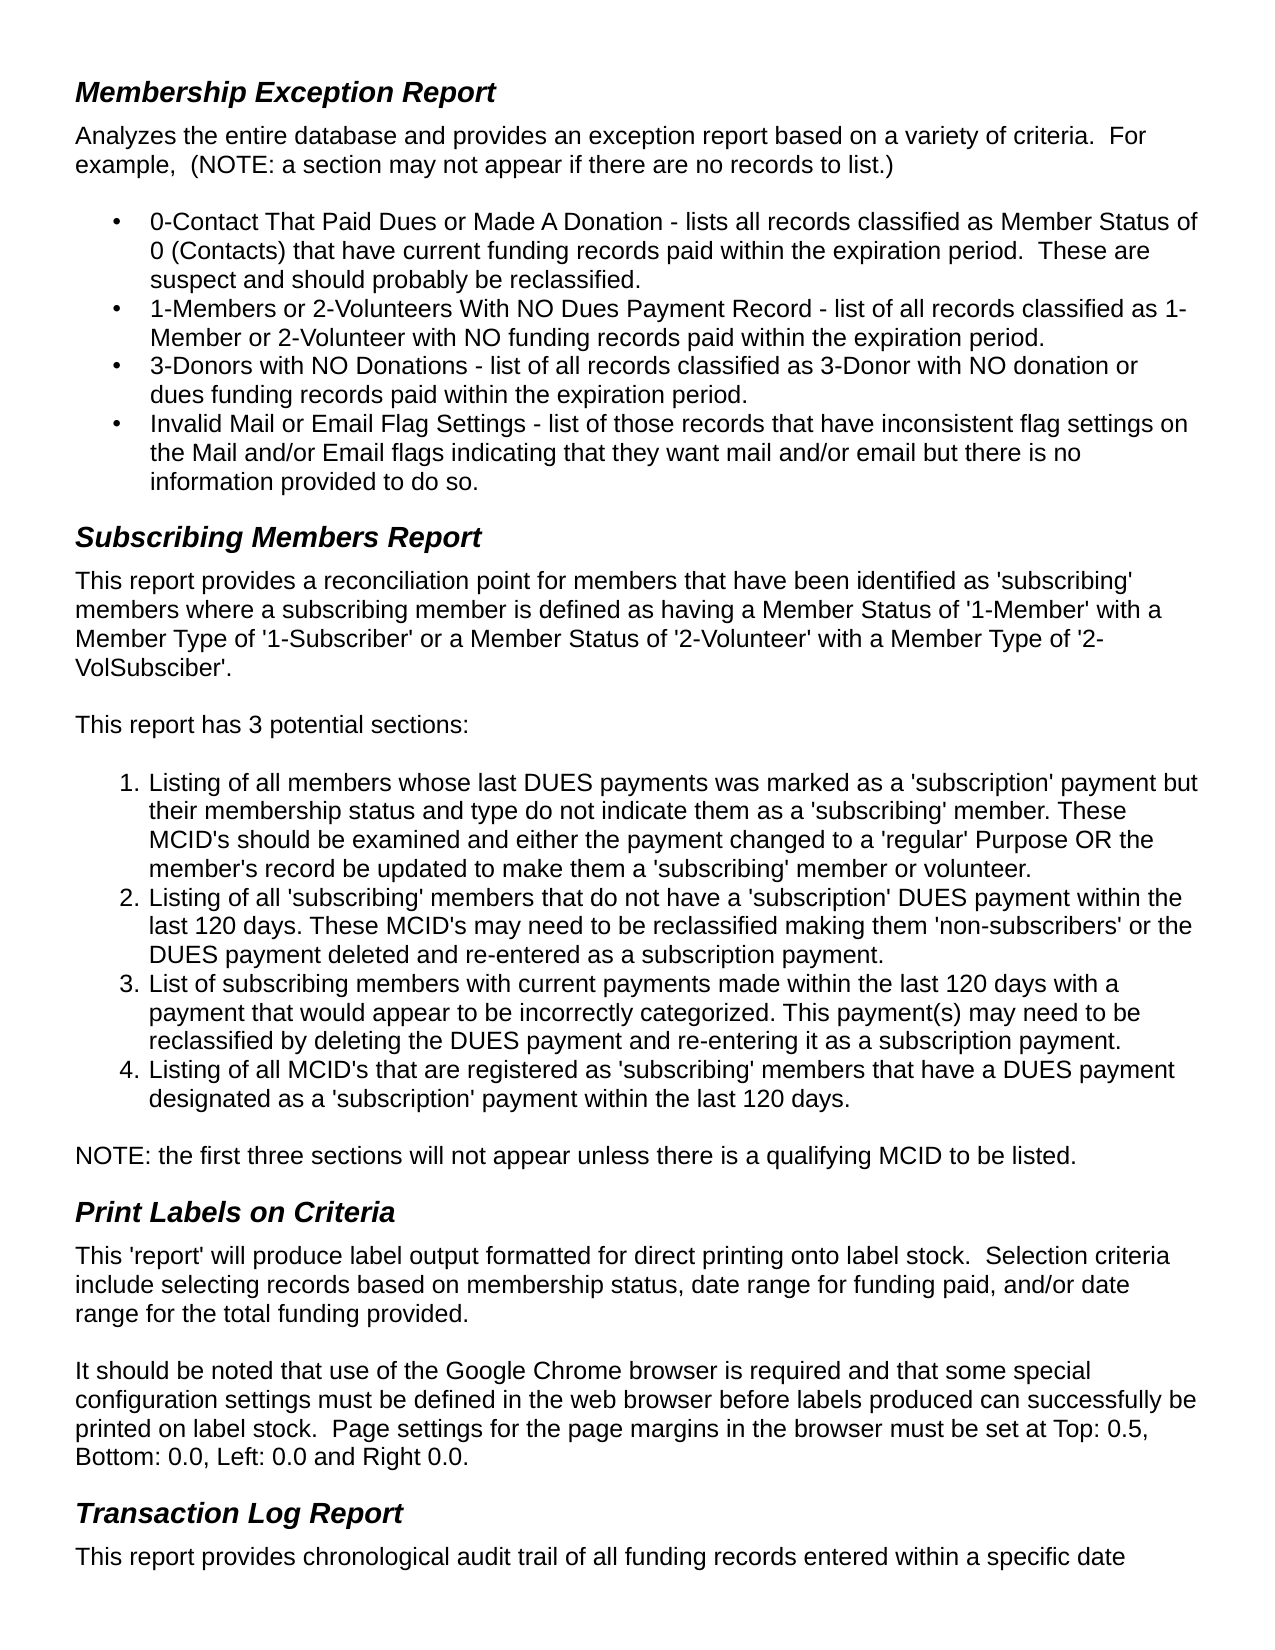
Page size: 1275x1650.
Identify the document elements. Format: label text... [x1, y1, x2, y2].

text Analyzes the entire database and provides an exception report based on a variety of criteria. For example, (NOTE: a section may not appear if there are no records to list.) [75, 121, 1200, 178]
list 1-Members or 2-Volunteers With NO Dues Payment Record - list of all records classified as 1-Member or 2-Volunteer with NO funding records paid within the expiration period. [112, 294, 1200, 351]
text This report has 3 potential sections: [75, 710, 1200, 739]
list List of subscribing members with current payments made within the last 120 days with a payment that would appear to be incorrectly categorized. This payment(s) may need to be reclassified by deleting the DUES payment and re-entering it as a subscription payment. [119, 969, 1200, 1055]
subtitle Membership Exception Report [75, 75, 1200, 108]
text This report provides chronological audit trail of all funding records entered within a specific date [75, 1542, 1200, 1571]
list Listing of all members whose last DUES payments was marked as a 'subscription' payment but their membership status and type do not indicate them as a 'subscribing' member. These MCID's should be examined and either the payment changed to a 'regular' Purpose OR the member's record be updated to make them a 'subscribing' member or volunteer. [119, 767, 1200, 882]
text This 'report' will produce label output formatted for direct printing onto label stock. Selection criteria include selecting records based on membership status, date range for funding paid, and/or date range for the total funding provided. [75, 1241, 1200, 1327]
text NOTE: the first three sections will not appear unless there is a qualifying MCID to be listed. [75, 1141, 1200, 1170]
list Listing of all 'subscribing' members that do not have a 'subscription' DUES payment within the last 120 days. These MCID's may need to be reclassified making them 'non-subscribers' or the DUES payment deleted and re-entered as a subscription payment. [119, 882, 1200, 969]
text This report provides a reconciliation point for members that have been identified as 'subscribing' members where a subscribing member is defined as having a Member Status of '1-Member' with a Member Type of '1-Subscriber' or a Member Status of '2-Volunteer' with a Member Type of '2-VolSubsciber'. [75, 566, 1200, 681]
text It should be noted that use of the Google Chrome browser is required and that some special configuration settings must be defined in the web browser before labels produced can successfully be printed on label stock. Page settings for the page margins in the browser must be set at Top: 0.5, Bottom: 0.0, Left: 0.0 and Right 0.0. [75, 1356, 1200, 1471]
subtitle Print Labels on Criteria [75, 1195, 1200, 1228]
list 0-Contact That Paid Dues or Made A Donation - lists all records classified as Member Status of 0 (Contacts) that have current funding records paid within the expiration period. These are suspect and should probably be reclassified. [112, 207, 1200, 294]
subtitle Transaction Log Report [75, 1496, 1200, 1529]
subtitle Subscribing Members Report [75, 520, 1200, 554]
list Invalid Mail or Email Flag Settings - list of those records that have inconsistent flag settings on the Mail and/or Email flags indicating that they want mail and/or email but there is no information provided to do so. [112, 409, 1200, 495]
list Listing of all MCID's that are registered as 'subscribing' members that have a DUES payment designated as a 'subscription' payment within the last 120 days. [119, 1055, 1200, 1112]
list 3-Donors with NO Donations - list of all records classified as 3-Donor with NO donation or dues funding records paid within the expiration period. [112, 351, 1200, 409]
